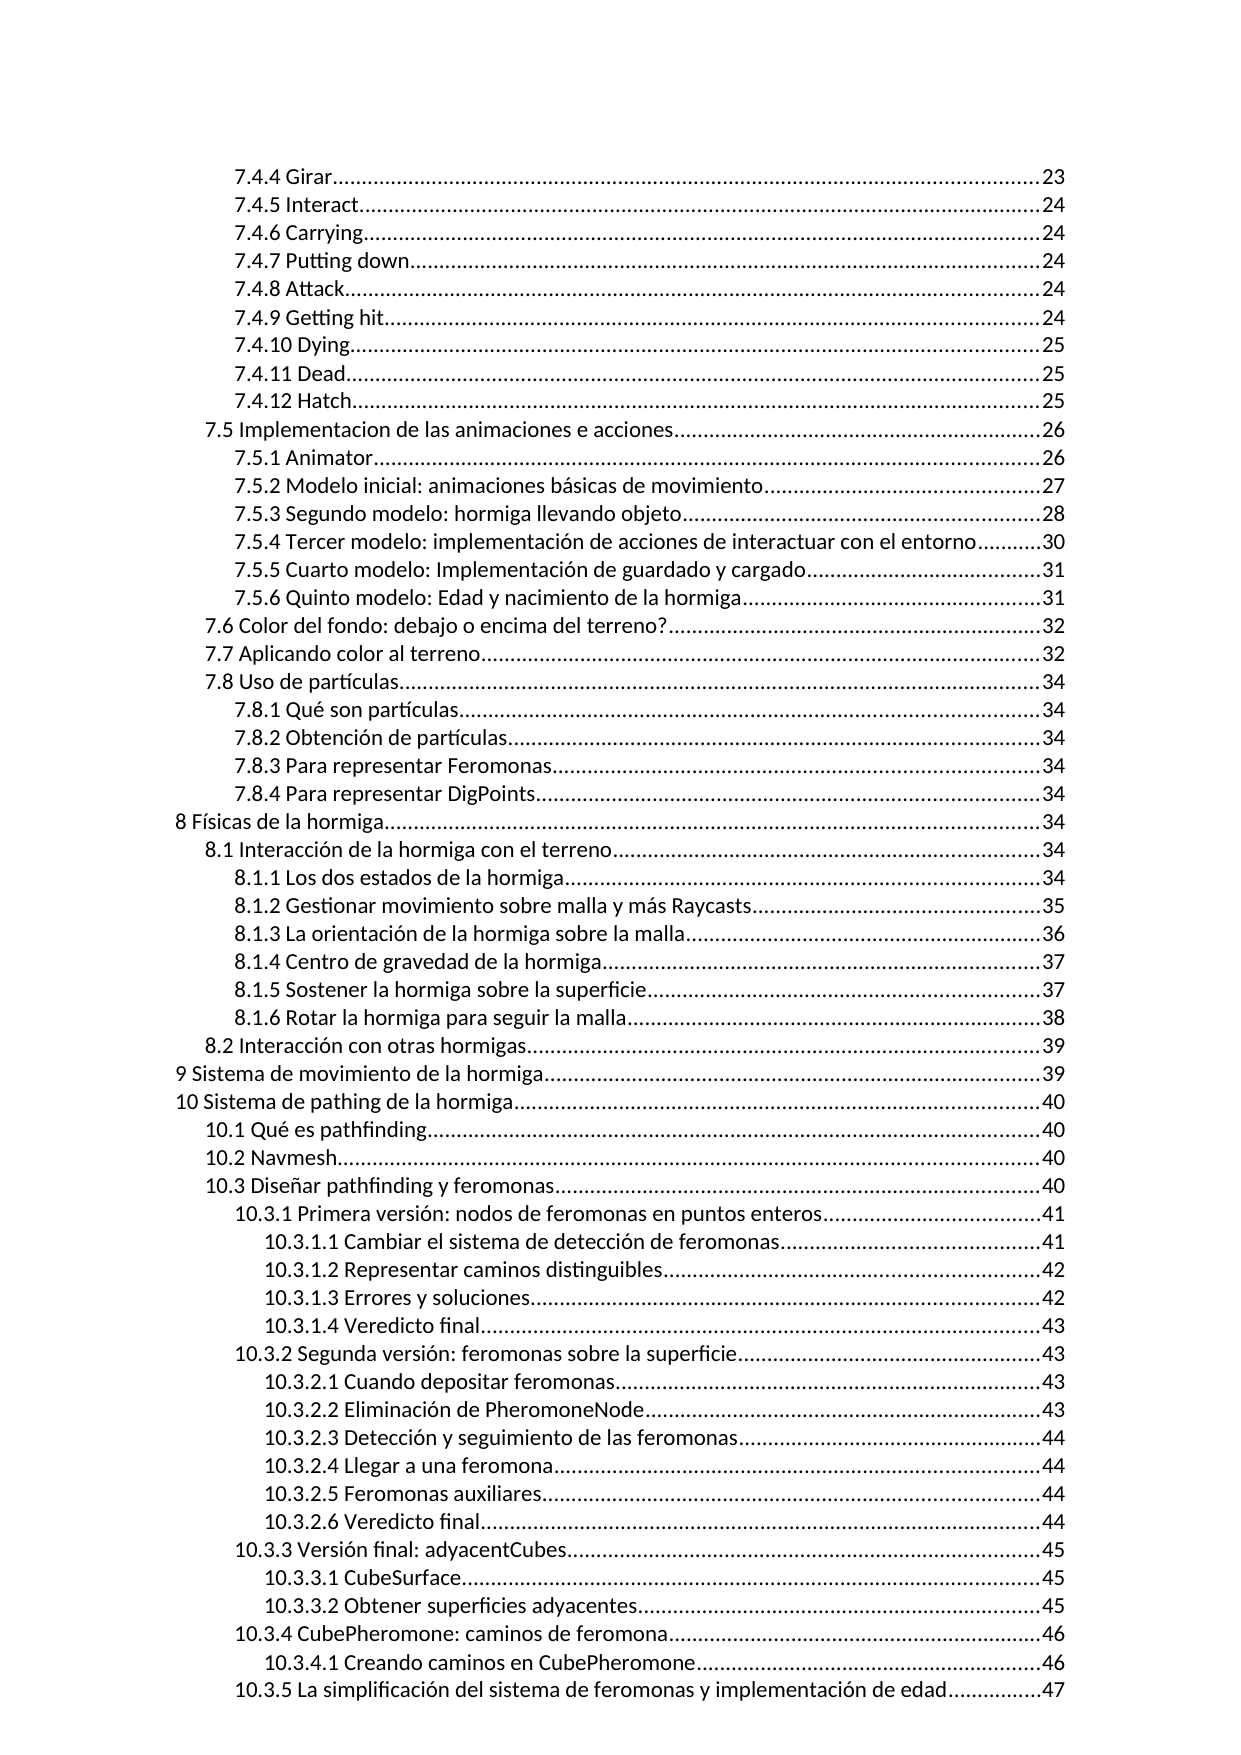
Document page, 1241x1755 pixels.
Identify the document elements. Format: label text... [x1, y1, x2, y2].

text 10.3.1 Primera versión: nodos de feromonas en puntos enteros 41 [234, 1199, 1065, 1227]
text 7.8.4 Para representar DigPoints 34 [234, 779, 1065, 807]
text 10.3.1.3 Errores y soluciones 42 [263, 1283, 1065, 1311]
text 8.1.3 La orientación de la hormiga sobre la malla 36 [234, 919, 1065, 947]
text 8.1.2 Gestionar movimiento sobre malla y más Raycasts 35 [234, 891, 1065, 919]
text 7.5.3 Segundo modelo: hormiga llevando objeto 28 [234, 499, 1065, 527]
text 7.8.2 Obtención de partículas 34 [234, 723, 1065, 751]
text 8.2 Interacción con otras hormigas 39 [204, 1031, 1065, 1059]
text 10.3.1.1 Cambiar el sistema de detección de feromonas 41 [263, 1227, 1065, 1255]
text 10.3.2 Segunda versión: feromonas sobre la superficie 43 [234, 1339, 1065, 1367]
text 8.1.6 Rotar la hormiga para seguir la malla 38 [234, 1003, 1065, 1031]
text 10.3.1.4 Veredicto final 43 [263, 1311, 1065, 1339]
text 10.2 Navmesh 40 [204, 1143, 1065, 1171]
text 7.8.3 Para representar Feromonas 34 [234, 751, 1065, 779]
text 7.4.4 Girar 23 [234, 162, 1065, 191]
text 10.1 Qué es pathfinding 40 [204, 1115, 1065, 1143]
text 10.3.2.4 Llegar a una feromona 44 [263, 1451, 1065, 1479]
text 7.5.5 Cuarto modelo: Implementación de guardado y cargado 31 [234, 555, 1065, 583]
text 7.4.6 Carrying 24 [234, 218, 1065, 247]
text 7.7 Aplicando color al terreno 32 [204, 639, 1065, 667]
text 10.3.3.1 CubeSurface 45 [263, 1563, 1065, 1592]
text 7.5.4 Tercer modelo: implementación de acciones de interactuar con el entorno 30 [234, 527, 1065, 555]
text 8.1.5 Sostener la hormiga sobre la superficie 37 [234, 975, 1065, 1003]
text 8.1.4 Centro de gravedad de la hormiga 37 [234, 947, 1065, 975]
text 7.5.1 Animator 26 [234, 443, 1065, 471]
text 8 Físicas de la hormiga 34 [175, 807, 1065, 835]
text 8.1 Interacción de la hormiga con el terreno 34 [204, 835, 1065, 863]
text 7.4.10 Dying 25 [234, 331, 1065, 359]
text 10.3.2.6 Veredicto final 44 [263, 1507, 1065, 1536]
text 10.3.4 CubePheromone: caminos de feromona 46 [234, 1619, 1065, 1648]
text 10.3.4.1 Creando caminos en CubePheromone 46 [263, 1648, 1065, 1676]
text 8.1.1 Los dos estados de la hormiga 34 [234, 863, 1065, 891]
text 7.4.12 Hatch 25 [234, 387, 1065, 415]
text 10.3.1.2 Representar caminos distinguibles 42 [263, 1255, 1065, 1283]
text 7.5.2 Modelo inicial: animaciones básicas de movimiento 27 [234, 471, 1065, 499]
text 10.3.2.2 Eliminación de PheromoneNode 43 [263, 1395, 1065, 1423]
text 10.3.5 La simplificación del sistema de feromonas y implementación de edad 47 [234, 1676, 1065, 1704]
text 7.4.11 Dead 25 [234, 359, 1065, 387]
text 10.3.3.2 Obtener superficies adyacentes 45 [263, 1592, 1065, 1619]
text 10.3.2.1 Cuando depositar feromonas 43 [263, 1367, 1065, 1395]
text 10.3.2.3 Detección y seguimiento de las feromonas 44 [263, 1423, 1065, 1451]
text 7.5.6 Quinto modelo: Edad y nacimiento de la hormiga 31 [234, 583, 1065, 611]
text 10.3 Diseñar pathfinding y feromonas 40 [204, 1171, 1065, 1199]
text 9 Sistema de movimiento de la hormiga 39 [175, 1059, 1065, 1087]
text 7.5 Implementacion de las animaciones e acciones 26 [204, 415, 1065, 443]
text 10.3.2.5 Feromonas auxiliares 44 [263, 1479, 1065, 1507]
text 10 Sistema de pathing de la hormiga 40 [175, 1087, 1065, 1115]
text 7.4.8 Attack 24 [234, 274, 1065, 303]
text 7.8.1 Qué son partículas 34 [234, 695, 1065, 723]
text 7.4.9 Getting hit 24 [234, 303, 1065, 331]
text 7.4.5 Interact 24 [234, 191, 1065, 218]
text 7.8 Uso de partículas 34 [204, 667, 1065, 695]
text 10.3.3 Versión final: adyacentCubes 45 [234, 1536, 1065, 1563]
text 7.6 Color del fondo: debajo o encima del terreno? 32 [204, 611, 1065, 639]
text 7.4.7 Putting down 24 [234, 247, 1065, 274]
